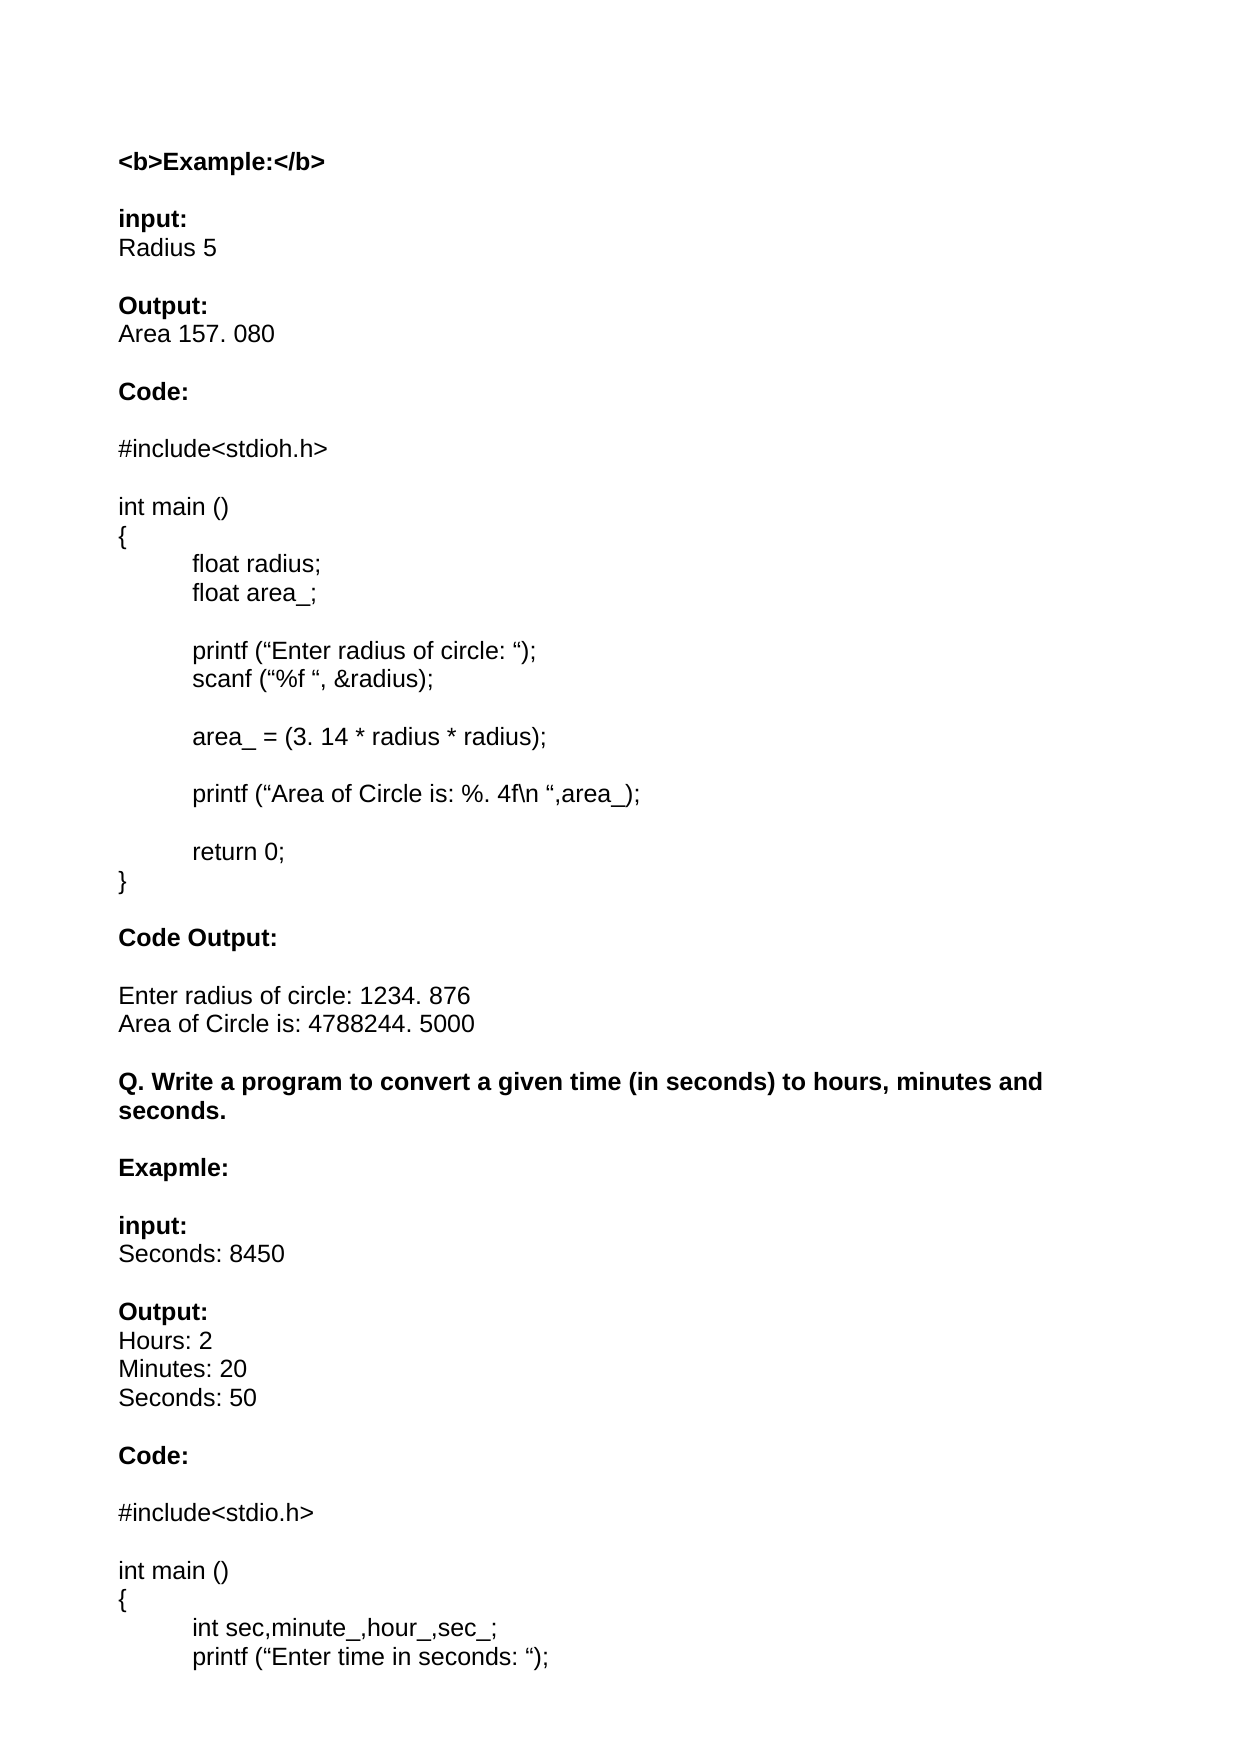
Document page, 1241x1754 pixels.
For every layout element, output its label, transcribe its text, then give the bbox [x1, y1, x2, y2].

text Radius 5 [118, 233, 1122, 262]
text Output: [118, 291, 1122, 319]
text <b>Example:</b> [118, 147, 1122, 176]
text int main () [118, 492, 1122, 521]
text { [118, 1584, 1122, 1613]
text float radius; [118, 549, 1122, 578]
text input: [118, 204, 1122, 233]
text printf (“Enter time in seconds: “); [118, 1642, 1122, 1671]
text float area_; [118, 578, 1122, 607]
text scanf (“%f “, &radius); [118, 664, 1122, 693]
text { [118, 521, 1122, 549]
text } [118, 866, 1122, 894]
text Seconds: 50 [118, 1383, 1122, 1412]
text Output: [118, 1297, 1122, 1326]
text Area 157. 080 [118, 319, 1122, 348]
text Q. Write a program to convert a given time (in seconds) to hours, minutes and seconds. [118, 1067, 1122, 1124]
text return 0; [118, 837, 1122, 866]
text input: [118, 1211, 1122, 1239]
text #include<stdio.h> [118, 1498, 1122, 1527]
text #include<stdioh.h> [118, 434, 1122, 463]
text area_ = (3. 14 * radius * radius); [118, 722, 1122, 751]
text Seconds: 8450 [118, 1239, 1122, 1268]
text printf (“Area of Circle is: %. 4f\n “,area_); [118, 779, 1122, 808]
text Minutes: 20 [118, 1354, 1122, 1383]
text Code: [118, 1441, 1122, 1469]
text Code Output: [118, 923, 1122, 952]
text printf (“Enter radius of circle: “); [118, 636, 1122, 664]
text int main () [118, 1556, 1122, 1584]
text Enter radius of circle: 1234. 876 [118, 981, 1122, 1009]
text Code: [118, 377, 1122, 406]
text Hours: 2 [118, 1326, 1122, 1354]
text Exapmle: [118, 1153, 1122, 1182]
text Area of Circle is: 4788244. 5000 [118, 1009, 1122, 1038]
text int sec,minute_,hour_,sec_; [118, 1613, 1122, 1642]
